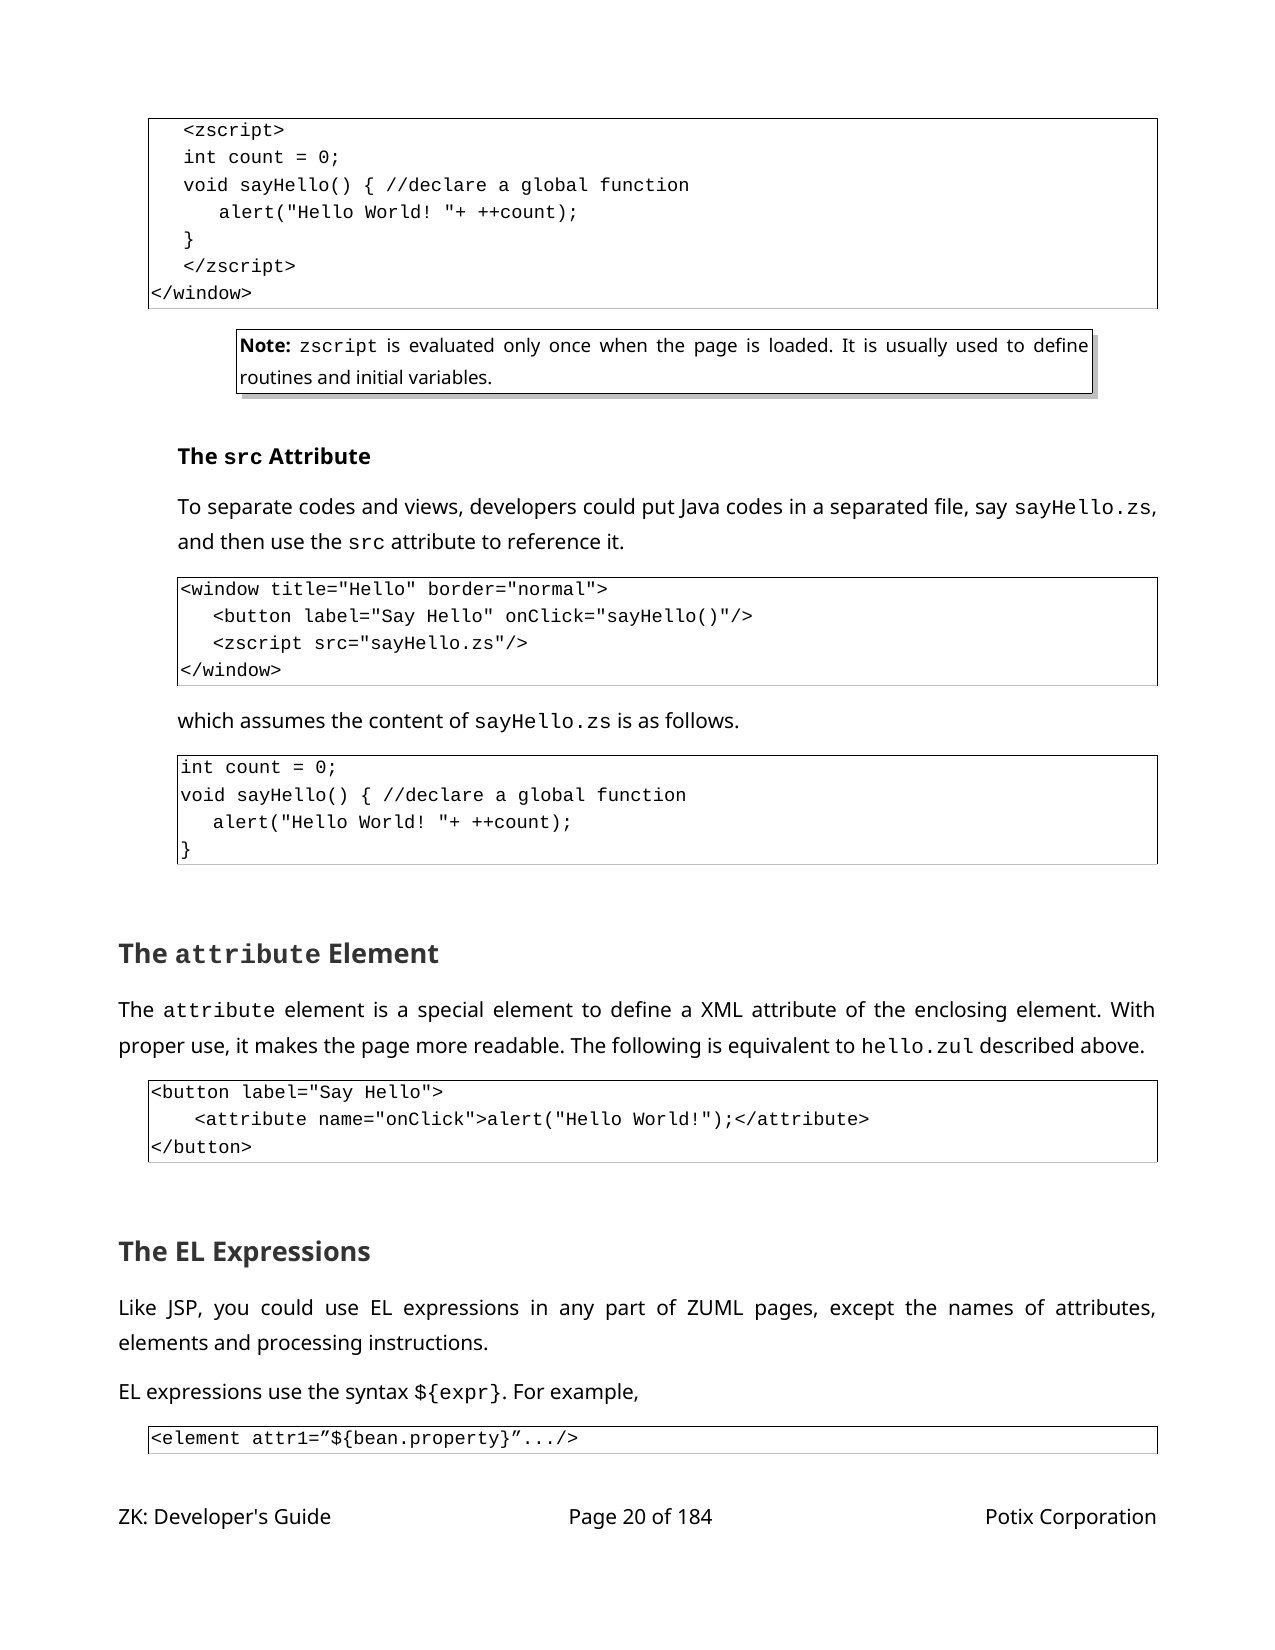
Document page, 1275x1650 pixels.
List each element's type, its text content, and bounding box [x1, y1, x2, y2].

text </window> [178, 658, 1157, 685]
text } [178, 837, 1157, 864]
text void sayHello() { //declare a global function [178, 782, 1157, 807]
text <window title="Hello" border="normal"> [178, 578, 1157, 601]
text <zscript> [149, 119, 1157, 142]
text int count = 0; [178, 756, 1157, 779]
text <button label="Say Hello" onClick="sayHello()"/> [178, 604, 1157, 628]
text Note: zscript is evaluated only once when the page is loaded. It is usually used to define routines and initial variables. [237, 330, 1092, 393]
text alert("Hello World! "+ ++count); [149, 200, 1157, 224]
text int count = 0; [149, 145, 1157, 169]
text Like JSP, you could use EL expressions in any part of ZUML pages, except the names of attributes, elements and processing instructions. [118, 1293, 1157, 1356]
text <button label="Say Hello"> [149, 1081, 1157, 1104]
text </zscript> [149, 254, 1157, 278]
subtitle The src Attribute [177, 441, 1157, 471]
subtitle The attribute Element [118, 935, 1157, 972]
text void sayHello() { //declare a global function [149, 172, 1157, 197]
text </window> [149, 281, 1157, 308]
text alert("Hello World! "+ ++count); [178, 810, 1157, 834]
text } [149, 227, 1157, 251]
text To separate codes and views, developers could put Java codes in a separated file, say sayHello.zs, and then use the src attribute to reference it. [177, 492, 1157, 556]
text The attribute element is a special element to define a XML attribute of the enclosing element. With proper use, it makes the page more readable. The following is equivalent to hello.zul described above. [118, 995, 1157, 1059]
text EL expressions use the syntax ${expr}. For example, [118, 1377, 1157, 1406]
text </button> [149, 1134, 1157, 1162]
text <zscript src="sayHello.zs"/> [178, 631, 1157, 655]
subtitle The EL Expressions [118, 1233, 1157, 1269]
text <element attr1=”${bean.property}”.../> [149, 1427, 1157, 1453]
text which assumes the content of sayHello.zs is as follows. [177, 706, 1157, 735]
text <attribute name="onClick">alert("Hello World!");</attribute> [149, 1107, 1157, 1132]
